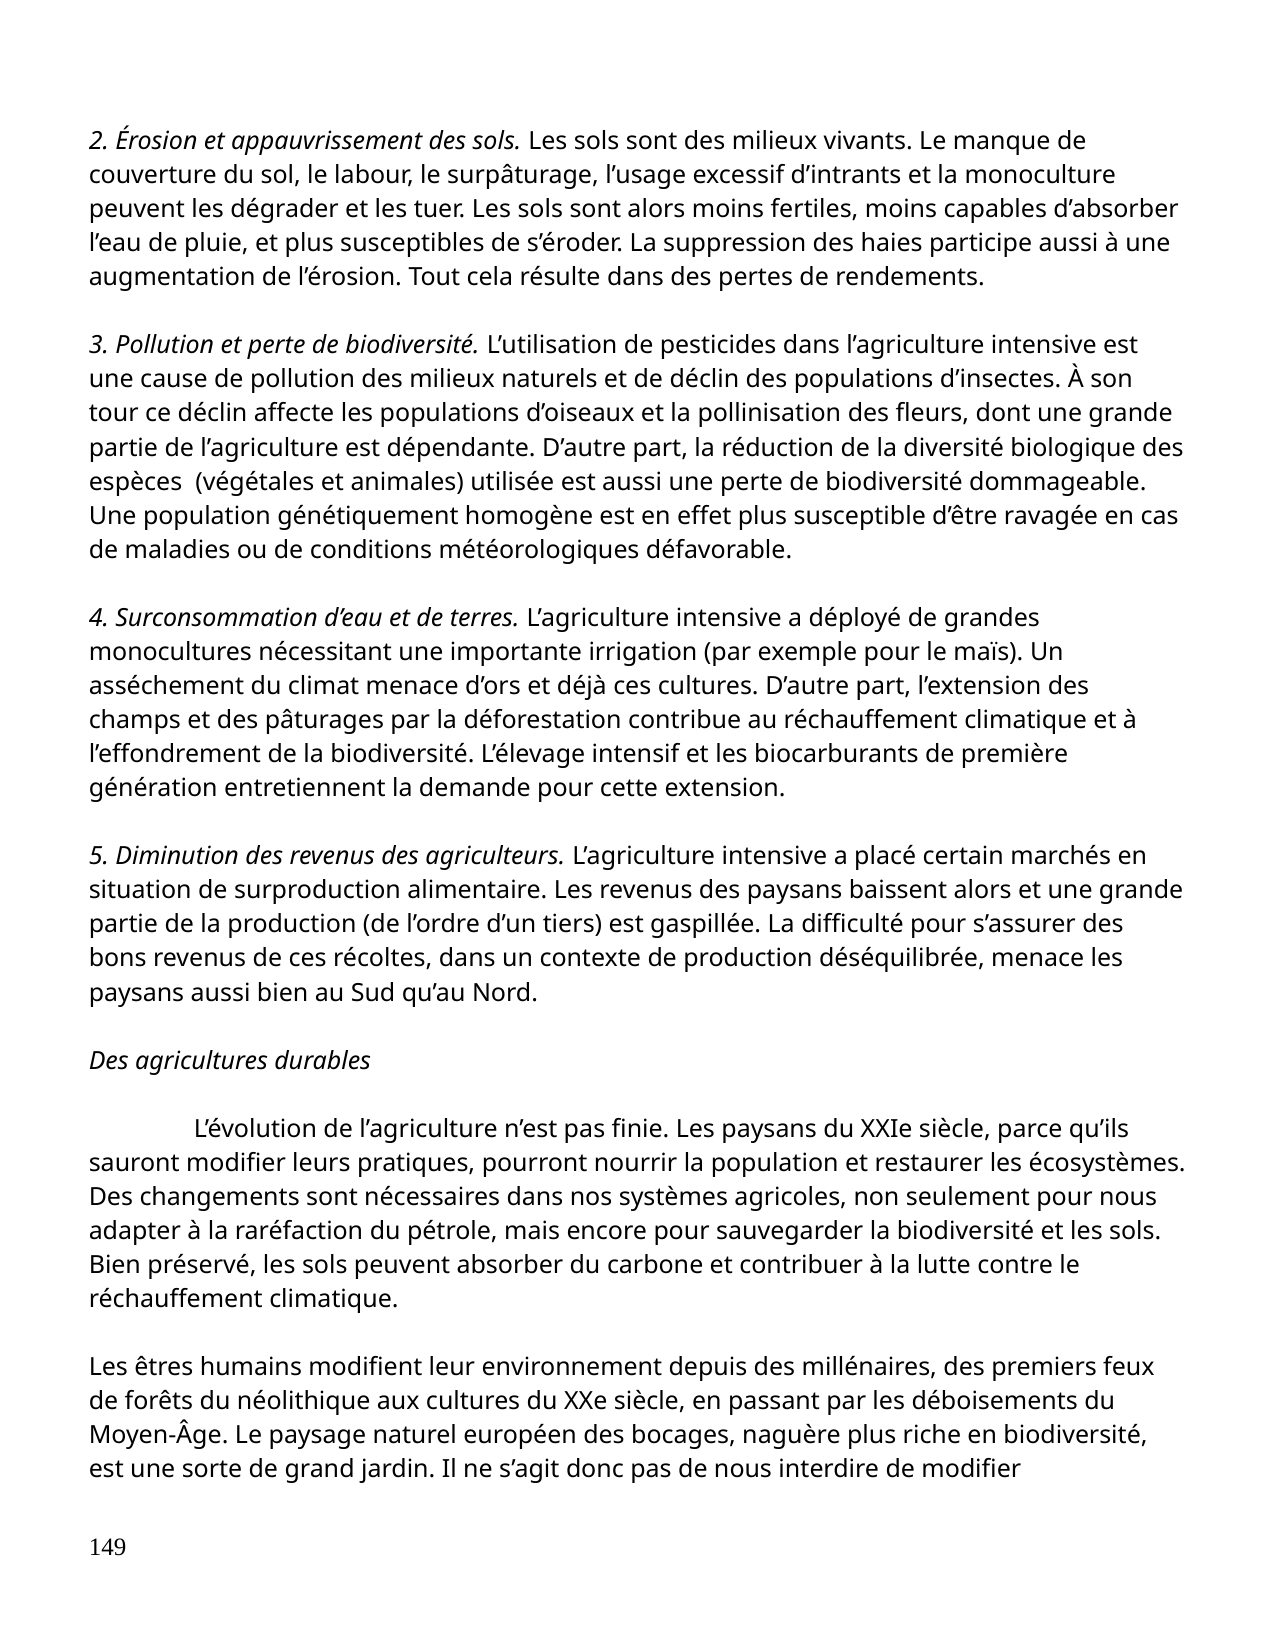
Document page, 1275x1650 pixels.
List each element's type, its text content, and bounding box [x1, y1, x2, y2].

text Des agricultures durables [88, 1042, 1186, 1076]
text Les êtres humains modifient leur environnement depuis des millénaires, des premiers feux de forêts du néolithique aux cultures du XXe siècle, en passant par les déboisements du Moyen-Âge. Le paysage naturel européen des bocages, naguère plus riche en biodiversité, est une sorte de grand jardin. Il ne s’agit donc pas de nous interdire de modifier [88, 1349, 1186, 1485]
text Bien préservé, les sols peuvent absorber du carbone et contribuer à la lutte contre le réchauffement climatique. [88, 1247, 1186, 1315]
text 5. Diminution des revenus des agriculteurs. L’agriculture intensive a placé certain marchés en situation de surproduction alimentaire. Les revenus des paysans baissent alors et une grande partie de la production (de l’ordre d’un tiers) est gaspillée. La difficulté pour s’assurer des bons revenus de ces récoltes, dans un contexte de production déséquilibrée, menace les paysans aussi bien au Sud qu’au Nord. [88, 838, 1186, 1008]
text 2. Érosion et appauvrissement des sols. Les sols sont des milieux vivants. Le manque de couverture du sol, le labour, le surpâturage, l’usage excessif d’intrants et la monoculture peuvent les dégrader et les tuer. Les sols sont alors moins fertiles, moins capables d’absorber l’eau de pluie, et plus susceptibles de s’éroder. La suppression des haies participe aussi à une augmentation de l’érosion. Tout cela résulte dans des pertes de rendements. [88, 123, 1186, 293]
text 4. Surconsommation d’eau et de terres. L’agriculture intensive a déployé de grandes monocultures nécessitant une importante irrigation (par exemple pour le maïs). Un asséchement du climat menace d’ors et déjà ces cultures. D’autre part, l’extension des champs et des pâturages par la déforestation contribue au réchauffement climatique et à l’effondrement de la biodiversité. L’élevage intensif et les biocarburants de première génération entretiennent la demande pour cette extension. [88, 599, 1186, 804]
text L’évolution de l’agriculture n’est pas finie. Les paysans du XXIe siècle, parce qu’ils sauront modifier leurs pratiques, pourront nourrir la population et restaurer les écosystèmes. Des changements sont nécessaires dans nos systèmes agricoles, non seulement pour nous adapter à la raréfaction du pétrole, mais encore pour sauvegarder la biodiversité et les sols. [88, 1110, 1186, 1247]
text 3. Pollution et perte de biodiversité. L’utilisation de pesticides dans l’agriculture intensive est une cause de pollution des milieux naturels et de déclin des populations d’insectes. À son tour ce déclin affecte les populations d’oiseaux et la pollinisation des fleurs, dont une grande partie de l’agriculture est dépendante. D’autre part, la réduction de la diversité biologique des espèces (végétales et animales) utilisée est aussi une perte de biodiversité dommageable. Une population génétiquement homogène est en effet plus susceptible d’être ravagée en cas de maladies ou de conditions météorologiques défavorable. [88, 327, 1186, 565]
